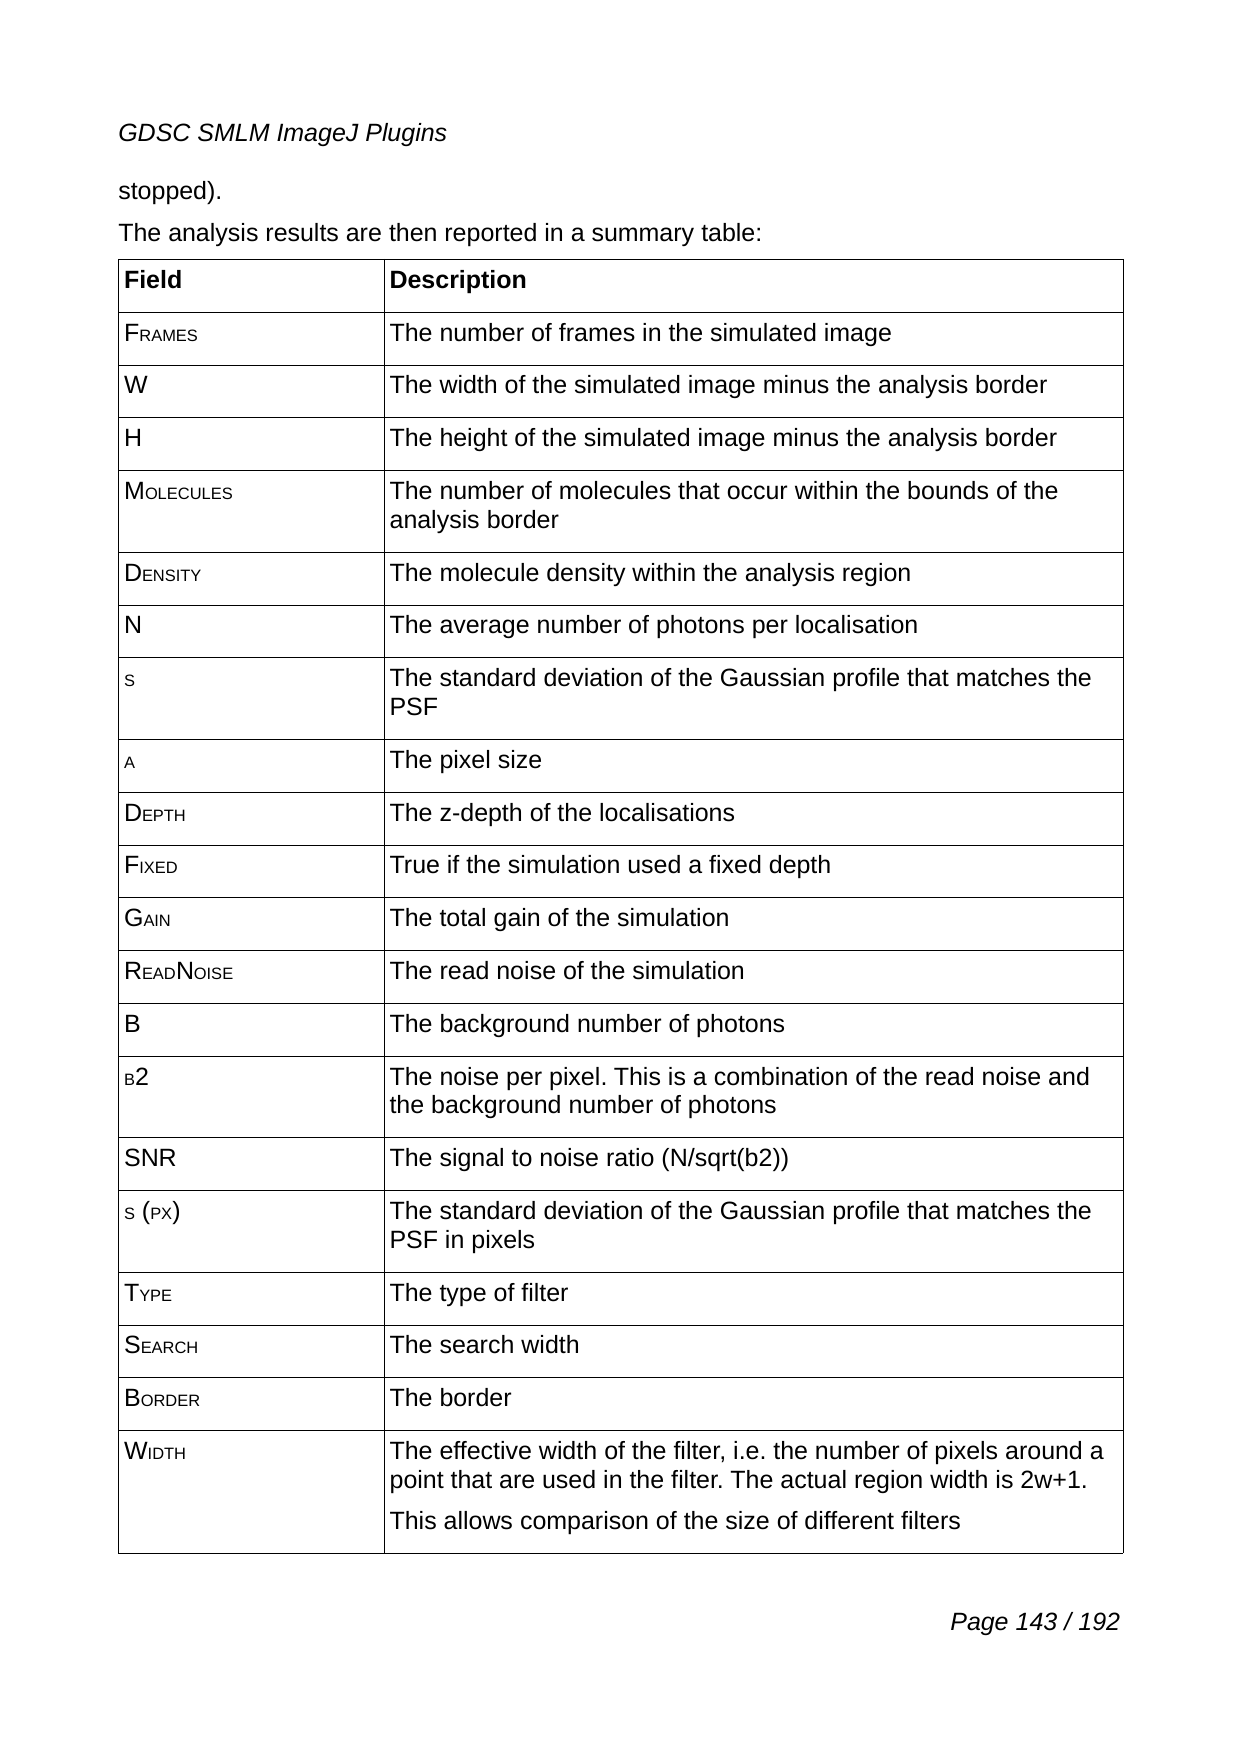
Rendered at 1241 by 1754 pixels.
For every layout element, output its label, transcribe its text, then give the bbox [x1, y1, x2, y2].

text The analysis results are then reported in a summary table: [118, 218, 1122, 246]
table_cell The number of frames in the simulated image [385, 313, 1123, 364]
table_cell a [119, 740, 384, 792]
table_cell The standard deviation of the Gaussian profile that matches the PSF in pixels [385, 1191, 1123, 1272]
table_cell The search width [385, 1326, 1123, 1377]
table_cell W [119, 366, 384, 417]
table_cell The pixel size [385, 740, 1123, 792]
table_cell The signal to noise ratio (N/sqrt(b2)) [385, 1138, 1123, 1190]
table_cell Search [119, 1326, 384, 1377]
table_cell The number of molecules that occur within the bounds of the analysis border [385, 471, 1123, 552]
table_cell N [119, 606, 384, 657]
table_cell ReadNoise [119, 951, 384, 1003]
table_cell The standard deviation of the Gaussian profile that matches the PSF [385, 658, 1123, 739]
table_cell The background number of photons [385, 1004, 1123, 1056]
table_cell H [119, 418, 384, 470]
table_cell Molecules [119, 471, 384, 552]
table_cell SNR [119, 1138, 384, 1190]
table_cell The z-depth of the localisations [385, 793, 1123, 844]
table_cell b2 [119, 1057, 384, 1137]
table_cell B [119, 1004, 384, 1056]
table_cell The noise per pixel. This is a combination of the read noise and the background number of photons [385, 1057, 1123, 1137]
table_cell The read noise of the simulation [385, 951, 1123, 1003]
table_cell The effective width of the filter, i.e. the number of pixels around a point that are used in the filter. The actual region width is 2w+1. This allows comparison of the size of different filters [385, 1431, 1123, 1553]
table_cell The average number of photons per localisation [385, 606, 1123, 657]
table_header Field [119, 260, 384, 312]
table_cell Width [119, 1431, 384, 1553]
table_cell The total gain of the simulation [385, 898, 1123, 950]
table_cell Gain [119, 898, 384, 950]
table_cell Depth [119, 793, 384, 844]
table_cell Density [119, 553, 384, 604]
table_cell Frames [119, 313, 384, 364]
table_cell The type of filter [385, 1273, 1123, 1324]
table_cell Type [119, 1273, 384, 1324]
table_cell The molecule density within the analysis region [385, 553, 1123, 604]
table_cell The width of the simulated image minus the analysis border [385, 366, 1123, 417]
table_cell The border [385, 1378, 1123, 1430]
table_header Description [385, 260, 1123, 312]
text stopped). [118, 176, 1122, 205]
table_cell Border [119, 1378, 384, 1430]
table_cell True if the simulation used a fixed depth [385, 846, 1123, 897]
table_cell s (px) [119, 1191, 384, 1272]
table_cell s [119, 658, 384, 739]
table_cell The height of the simulated image minus the analysis border [385, 418, 1123, 470]
table_cell Fixed [119, 846, 384, 897]
